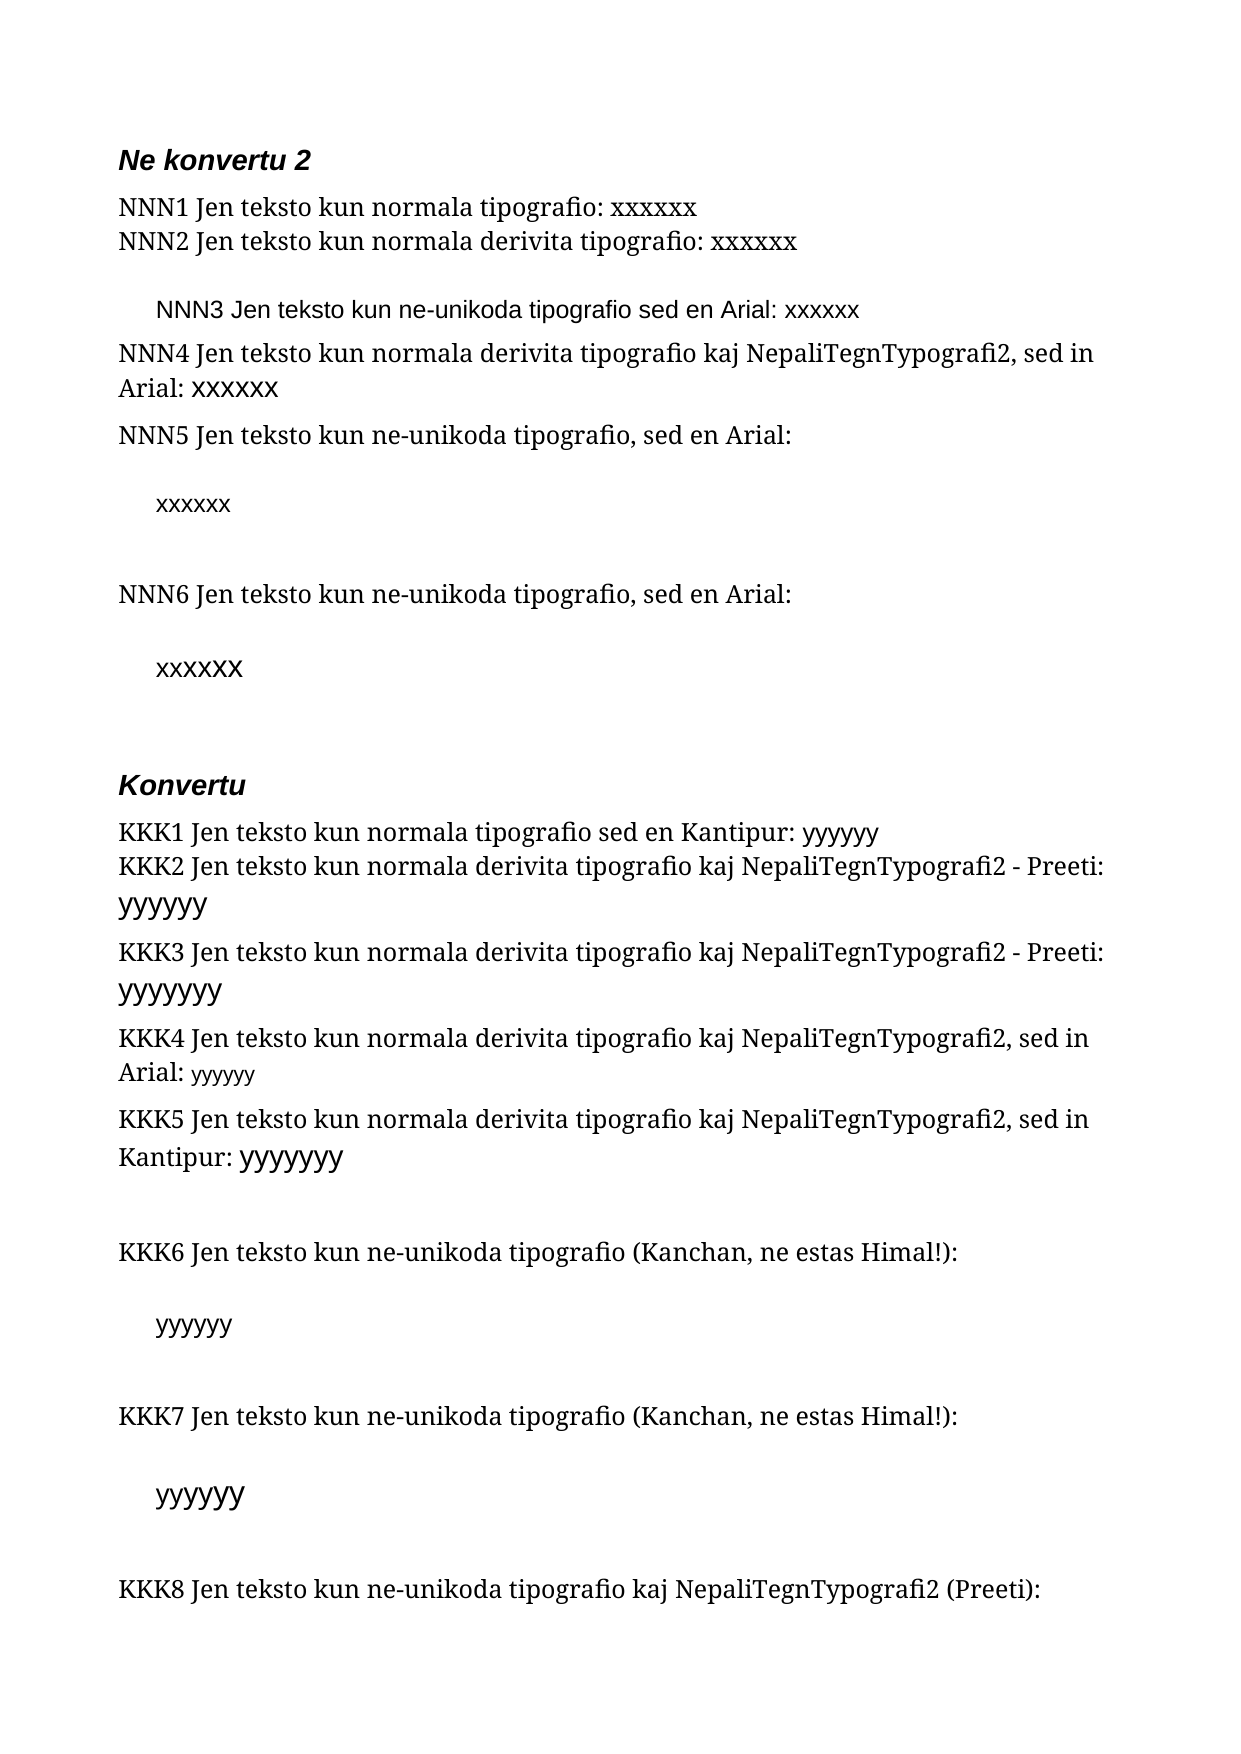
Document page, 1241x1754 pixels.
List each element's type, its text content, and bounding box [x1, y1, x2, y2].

text KKK6 Jen teksto kun ne-unikoda tipografio (Kanchan, ne estas Himal!): [118, 1234, 1122, 1268]
subtitle Ne konvertu 2 [118, 143, 1122, 177]
subtitle Konvertu [118, 768, 1122, 802]
text NNN5 Jen teksto kun ne-unikoda tipografio, sed en Arial: [118, 417, 1122, 451]
list yyyyyy [156, 1471, 1122, 1513]
list yyyyyy [156, 1306, 1122, 1340]
text NNN2 Jen teksto kun normala derivita tipografio: xxxxxx [118, 223, 1122, 257]
list xxxxxx [156, 489, 1122, 518]
list xxxxxx [156, 648, 1122, 684]
text KKK5 Jen teksto kun normala derivita tipografio kaj NepaliTegnTypografi2, sed in Kantipur: yyyyyyy [118, 1101, 1122, 1175]
text KKK4 Jen teksto kun normala derivita tipografio kaj NepaliTegnTypografi2, sed in Arial: yyyyyy [118, 1021, 1122, 1089]
text KKK2 Jen teksto kun normala derivita tipografio kaj NepaliTegnTypografi2 - Preeti: yyyyyy [118, 848, 1122, 922]
text NNN1 Jen teksto kun normala tipografio: xxxxxx [118, 189, 1122, 223]
text NNN6 Jen teksto kun ne-unikoda tipografio, sed en Arial: [118, 577, 1122, 611]
text NNN4 Jen teksto kun normala derivita tipografio kaj NepaliTegnTypografi2, sed in Arial: xxxxxx [118, 336, 1122, 405]
text KKK7 Jen teksto kun ne-unikoda tipografio (Kanchan, ne estas Himal!): [118, 1399, 1122, 1433]
list NNN3 Jen teksto kun ne-unikoda tipografio sed en Arial: xxxxxx [156, 295, 1122, 323]
text KKK1 Jen teksto kun normala tipografio sed en Kantipur: yyyyyy [118, 814, 1122, 848]
text KKK3 Jen teksto kun normala derivita tipografio kaj NepaliTegnTypografi2 - Preeti: yyyyyyy [118, 934, 1122, 1008]
text KKK8 Jen teksto kun ne-unikoda tipografio kaj NepaliTegnTypografi2 (Preeti): [118, 1572, 1122, 1606]
